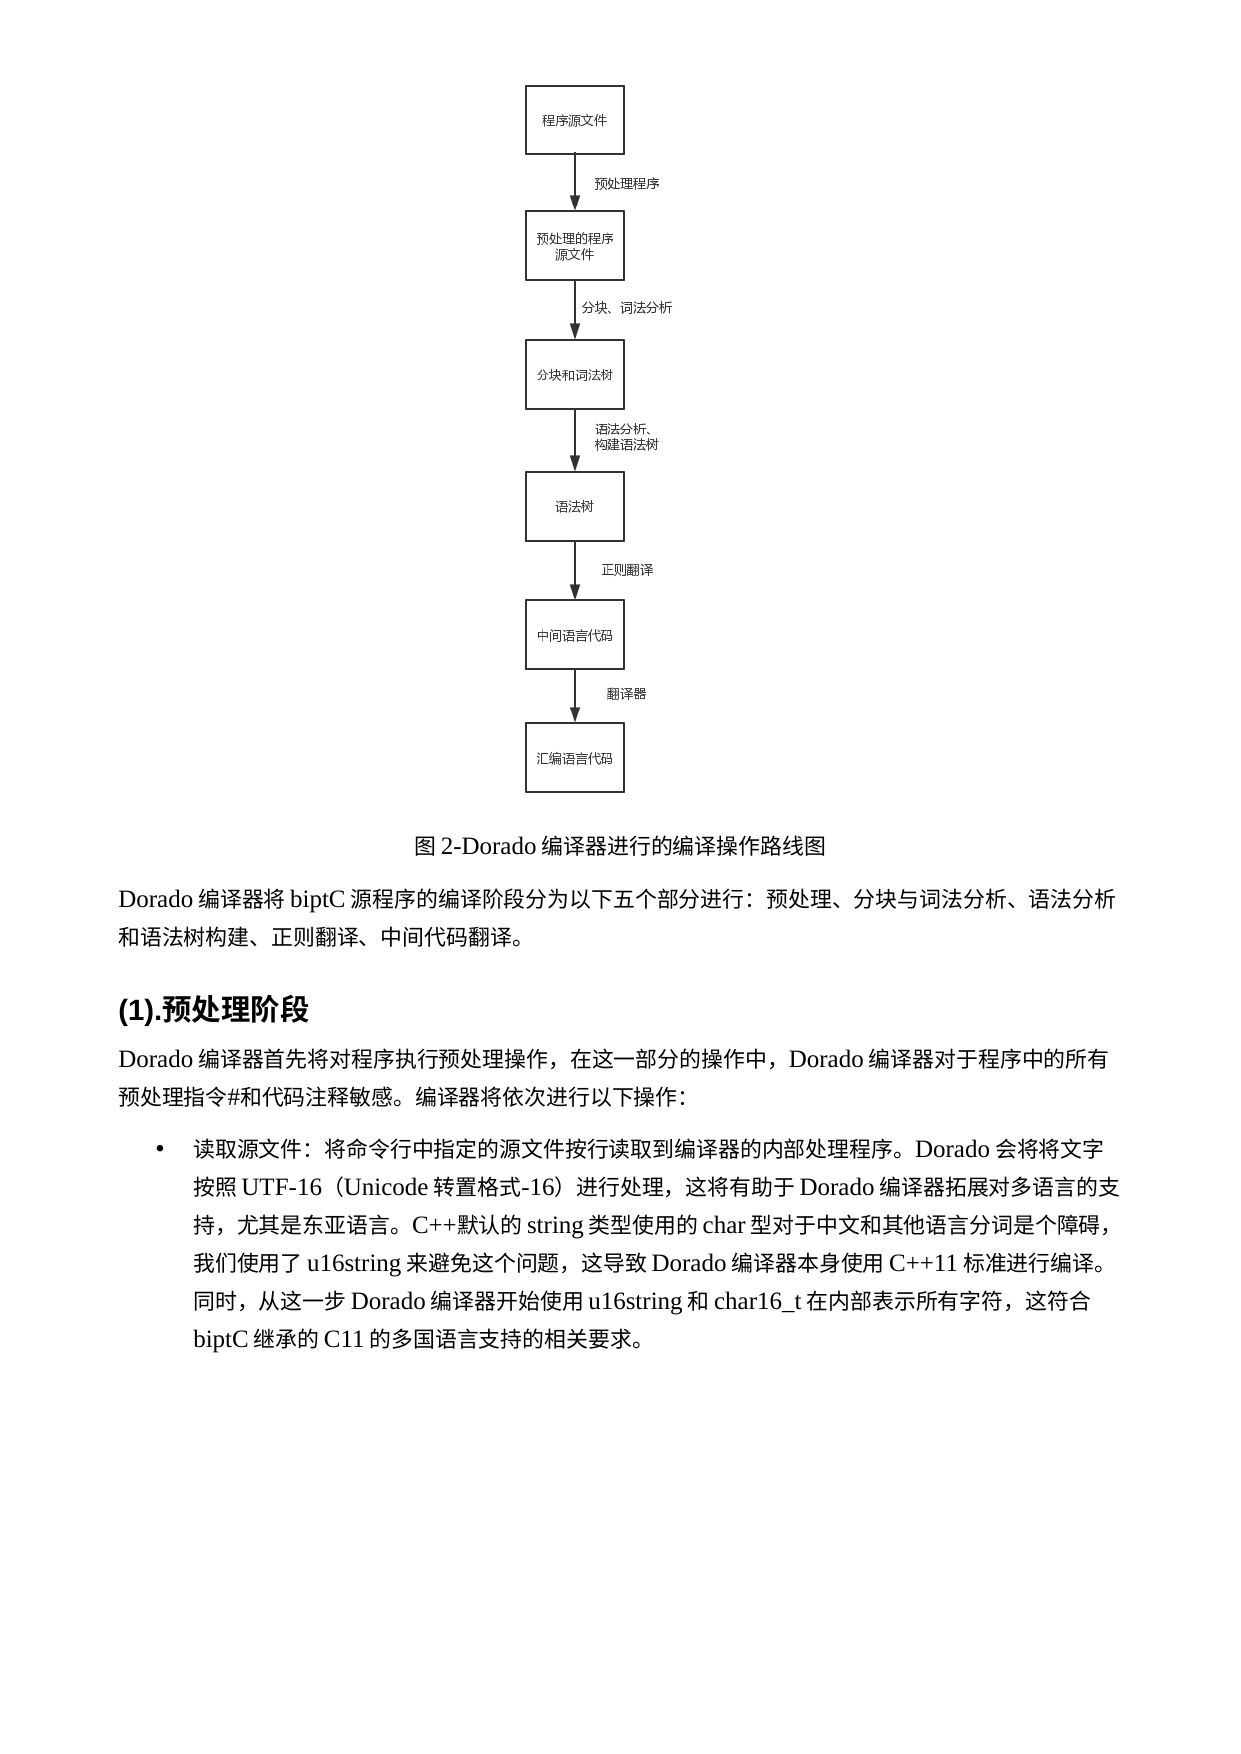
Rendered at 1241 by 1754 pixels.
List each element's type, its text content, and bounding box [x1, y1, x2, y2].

text Dorado编译器将biptC源程序的编译阶段分为以下五个部分进行：预处理、分块与词法分析、语法分析和语法树构建、正则翻译、中间代码翻译。 [118, 882, 1122, 951]
subtitle (1).预处理阶段 [118, 987, 1122, 1029]
text Dorado编译器首先将对程序执行预处理操作，在这一部分的操作中，Dorado编译器对于程序中的所有预处理指令#和代码注释敏感。编译器将依次进行以下操作： [118, 1042, 1122, 1111]
picture [478, 38, 737, 823]
text 图2-Dorado编译器进行的编译操作路线图 [118, 823, 1122, 861]
list 读取源文件：将命令行中指定的源文件按行读取到编译器的内部处理程序。Dorado会将将文字按照UTF-16（Unicode转置格式-16）进行处理，这将有助于Dorado编译器拓展对多语言的支持，尤其是东亚语言。C++默认的string类型使用的char型对于中文和其他语言分词是个障碍，我们使用了u16string来避免这个问题，这导致Dorado编译器本身使用C++11标准进行编译。同时，从这一步Dorado编译器开始使用u16string和char16_t在内部表示所有字符，这符合biptC继承的C11的多国语言支持的相关要求。 [156, 1132, 1122, 1353]
